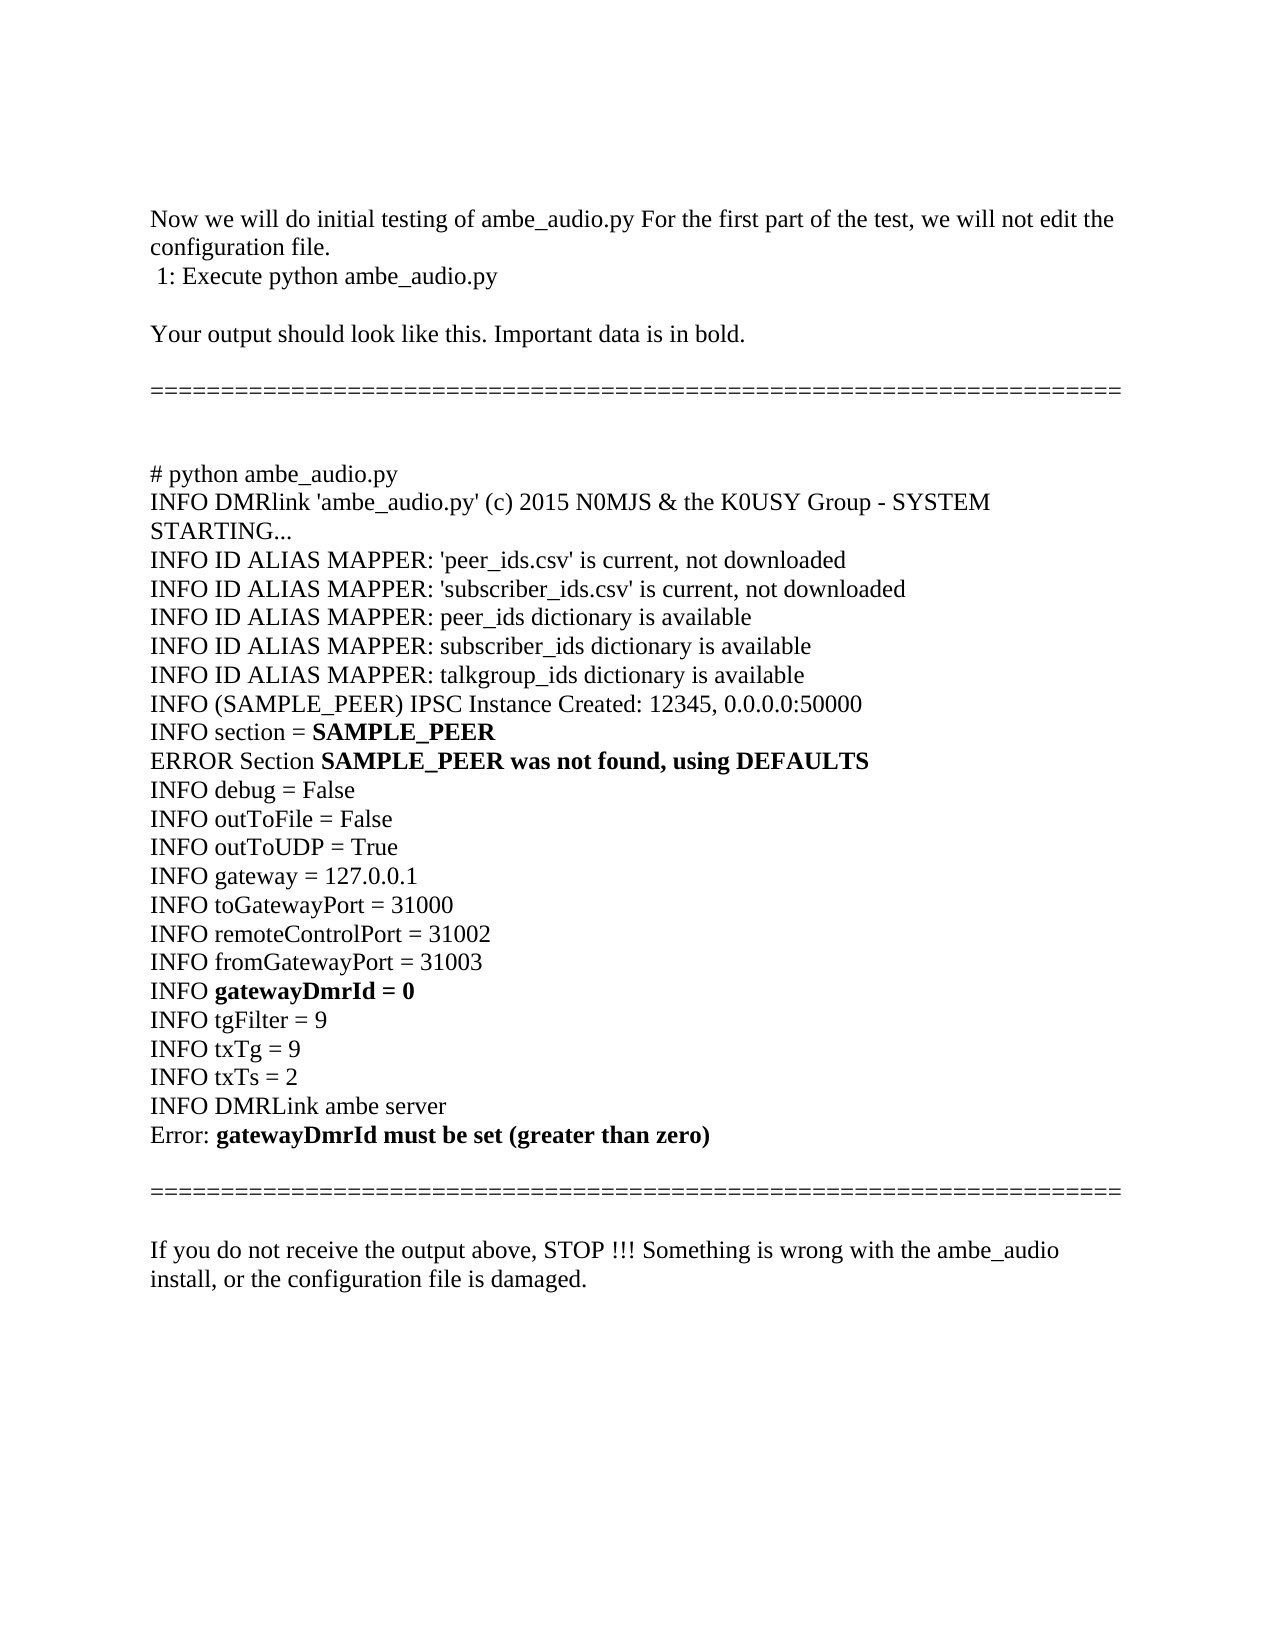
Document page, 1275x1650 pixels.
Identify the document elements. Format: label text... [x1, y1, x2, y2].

text Now we will do initial testing of ambe_audio.py For the first part of the test, we will not edit the configuration file. 1: Execute python ambe_audio.py Your output should look like this. Important data is in bold. ===================================================================== [150, 204, 1125, 405]
text # python ambe_audio.py INFO DMRlink 'ambe_audio.py' (c) 2015 N0MJS & the K0USY Group - SYSTEM STARTING... INFO ID ALIAS MAPPER: 'peer_ids.csv' is current, not downloaded INFO ID ALIAS MAPPER: 'subscriber_ids.csv' is current, not downloaded INFO ID ALIAS MAPPER: peer_ids dictionary is available INFO ID ALIAS MAPPER: subscriber_ids dictionary is available INFO ID ALIAS MAPPER: talkgroup_ids dictionary is available INFO (SAMPLE_PEER) IPSC Instance Created: 12345, 0.0.0.0:50000 INFO section = SAMPLE_PEER ERROR Section SAMPLE_PEER was not found, using DEFAULTS INFO debug = False INFO outToFile = False INFO outToUDP = True INFO gateway = 127.0.0.1 INFO toGatewayPort = 31000 INFO remoteControlPort = 31002 INFO fromGatewayPort = 31003 INFO gatewayDmrId = 0 INFO tgFilter = 9 INFO txTg = 9 INFO txTs = 2 INFO DMRLink ambe server Error: gatewayDmrId must be set (greater than zero) ===================================================================== If you do not receive the output above, STOP !!! Something is wrong with the ambe_audio install, or the configuration file is damaged. [150, 430, 1125, 1349]
